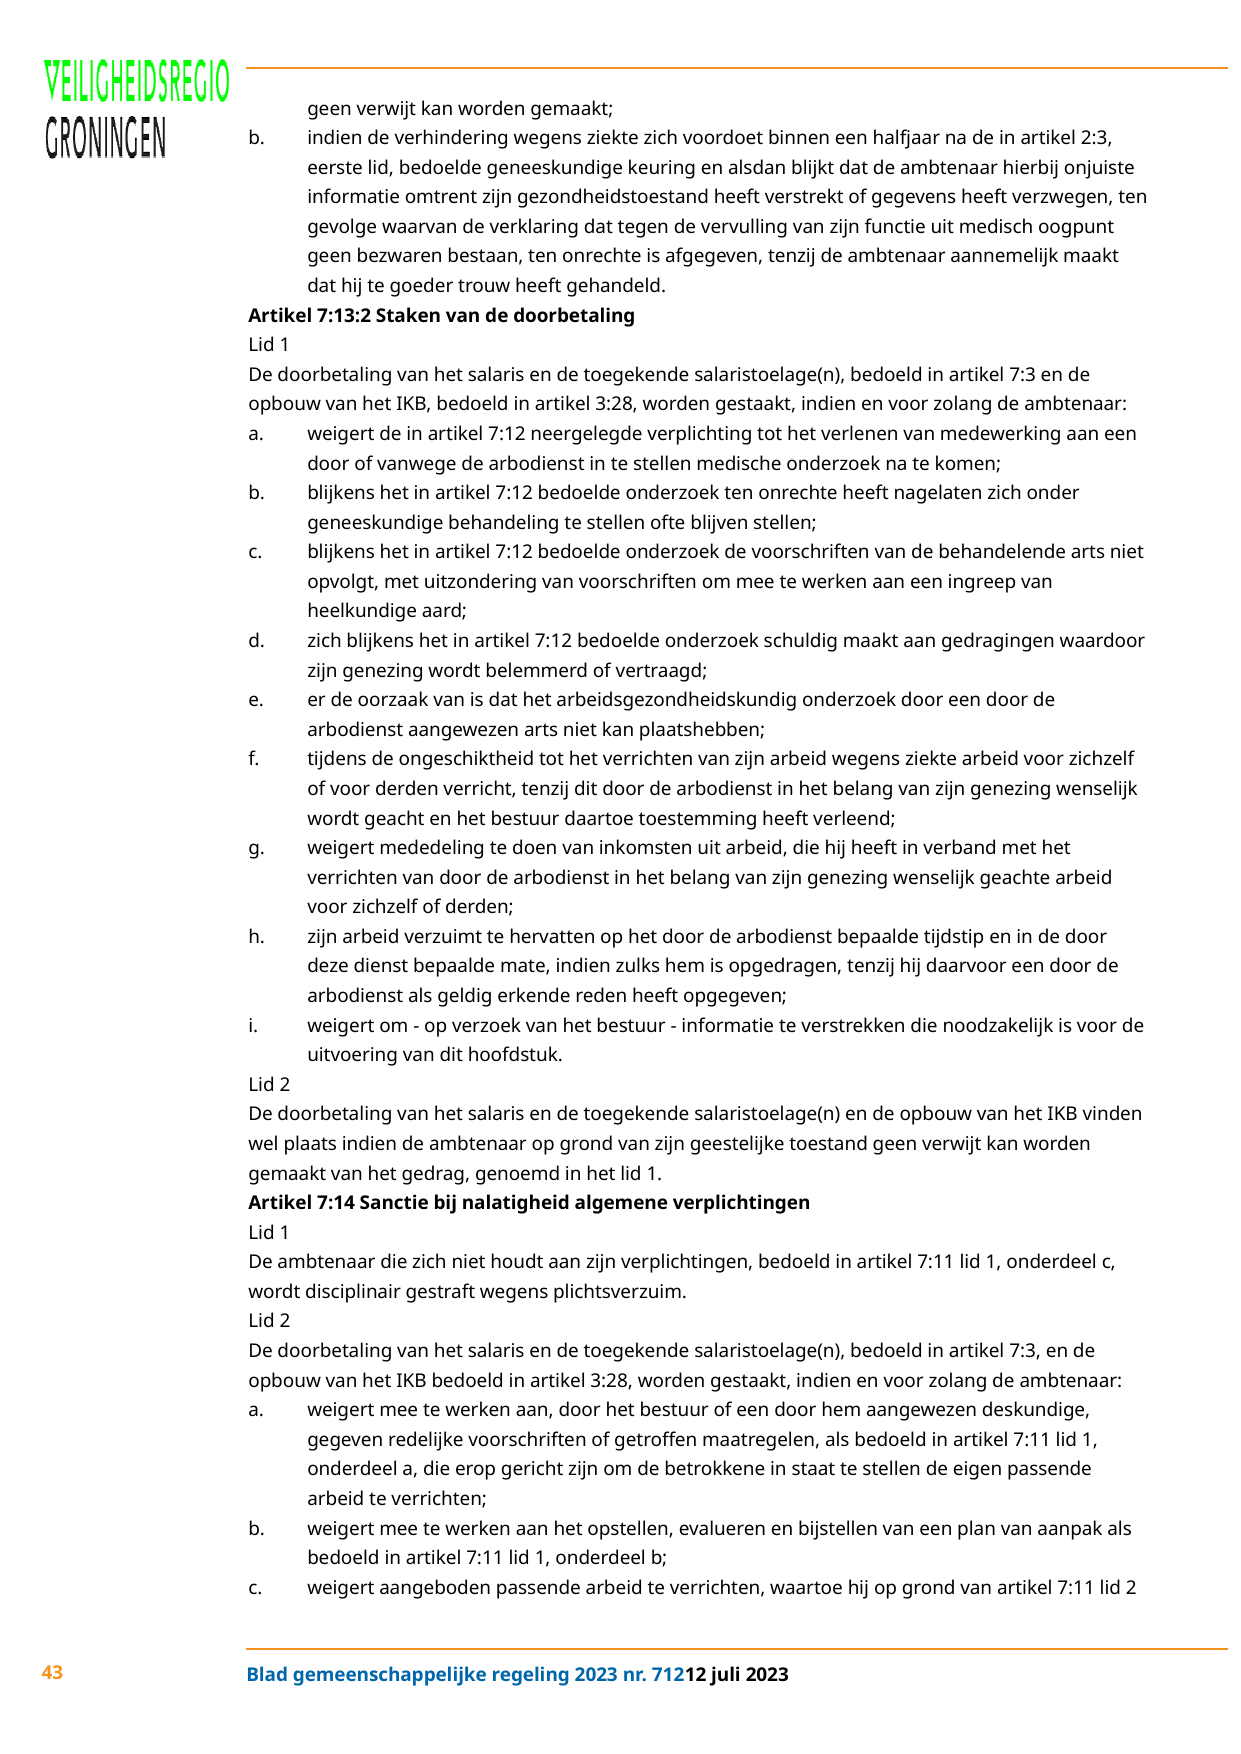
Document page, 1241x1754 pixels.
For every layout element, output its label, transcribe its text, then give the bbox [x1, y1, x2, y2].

list weigert om - op verzoek van het bestuur - informatie te verstrekken die noodzakelijk is voor de uitvoering van dit hoofdstuk. [248, 1012, 1152, 1067]
text De ambtenaar die zich niet houdt aan zijn verplichtingen, bedoeld in artikel 7:11 lid 1, onderdeel c, wordt disciplinair gestraft wegens plichtsverzuim. [248, 1248, 1152, 1304]
text Artikel 7:13:2 Staken van de doorbetaling [248, 302, 1152, 328]
text Lid 1 [248, 1219, 1152, 1245]
text Lid 2 [248, 1071, 1152, 1097]
list er de oorzaak van is dat het arbeidsgezondheidskundig onderzoek door een door de arbodienst aangewezen arts niet kan plaatshebben; [248, 686, 1152, 742]
list geen verwijt kan worden gemaakt; [248, 95, 1152, 121]
list weigert mee te werken aan, door het bestuur of een door hem aangewezen deskundige, gegeven redelijke voorschriften of getroffen maatregelen, als bedoeld in artikel 7:11 lid 1, onderdeel a, die erop gericht zijn om de betrokkene in staat te stellen de eigen passende arbeid te verrichten; [248, 1396, 1152, 1511]
list zich blijkens het in artikel 7:12 bedoelde onderzoek schuldig maakt aan gedragingen waardoor zijn genezing wordt belemmerd of vertraagd; [248, 627, 1152, 683]
text De doorbetaling van het salaris en de toegekende salaristoelage(n) en de opbouw van het IKB vinden wel plaats indien de ambtenaar op grond van zijn geestelijke toestand geen verwijt kan worden gemaakt van het gedrag, genoemd in het lid 1. [248, 1101, 1152, 1186]
list blijkens het in artikel 7:12 bedoelde onderzoek ten onrechte heeft nagelaten zich onder geneeskundige behandeling te stellen ofte blijven stellen; [248, 479, 1152, 535]
list weigert de in artikel 7:12 neergelegde verplichting tot het verlenen van medewerking aan een door of vanwege de arbodienst in te stellen medische onderzoek na te komen; [248, 420, 1152, 476]
list weigert mee te werken aan het opstellen, evalueren en bijstellen van een plan van aanpak als bedoeld in artikel 7:11 lid 1, onderdeel b; [248, 1515, 1152, 1570]
text Lid 1 [248, 331, 1152, 357]
list blijkens het in artikel 7:12 bedoelde onderzoek de voorschriften van de behandelende arts niet opvolgt, met uitzondering van voorschriften om mee te werken aan een ingreep van heelkundige aard; [248, 538, 1152, 623]
list weigert aangeboden passende arbeid te verrichten, waartoe hij op grond van artikel 7:11 lid 2 [248, 1574, 1152, 1600]
list zijn arbeid verzuimt te hervatten op het door de arbodienst bepaalde tijdstip en in de door deze dienst bepaalde mate, indien zulks hem is opgedragen, tenzij hij daarvoor een door de arbodienst als geldig erkende reden heeft opgegeven; [248, 923, 1152, 1008]
text Artikel 7:14 Sanctie bij nalatigheid algemene verplichtingen [248, 1189, 1152, 1215]
text De doorbetaling van het salaris en de toegekende salaristoelage(n), bedoeld in artikel 7:3, en de opbouw van het IKB bedoeld in artikel 3:28, worden gestaakt, indien en voor zolang de ambtenaar: [248, 1337, 1152, 1393]
list tijdens de ongeschiktheid tot het verrichten van zijn arbeid wegens ziekte arbeid voor zichzelf of voor derden verricht, tenzij dit door de arbodienst in het belang van zijn genezing wenselijk wordt geacht en het bestuur daartoe toestemming heeft verleend; [248, 746, 1152, 831]
text De doorbetaling van het salaris en de toegekende salaristoelage(n), bedoeld in artikel 7:3 en de opbouw van het IKB, bedoeld in artikel 3:28, worden gestaakt, indien en voor zolang de ambtenaar: [248, 361, 1152, 416]
list weigert mededeling te doen van inkomsten uit arbeid, die hij heeft in verband met het verrichten van door de arbodienst in het belang van zijn genezing wenselijk geachte arbeid voor zichzelf of derden; [248, 834, 1152, 919]
picture [41, 47, 231, 172]
list indien de verhindering wegens ziekte zich voordoet binnen een halfjaar na de in artikel 2:3, eerste lid, bedoelde geneeskundige keuring en alsdan blijkt dat de ambtenaar hierbij onjuiste informatie omtrent zijn gezondheidstoestand heeft verstrekt of gegevens heeft verzwegen, ten gevolge waarvan de verklaring dat tegen de vervulling van zijn functie uit medisch oogpunt geen bezwaren bestaan, ten onrechte is afgegeven, tenzij de ambtenaar aannemelijk maakt dat hij te goeder trouw heeft gehandeld. [248, 124, 1152, 298]
text Lid 2 [248, 1308, 1152, 1333]
